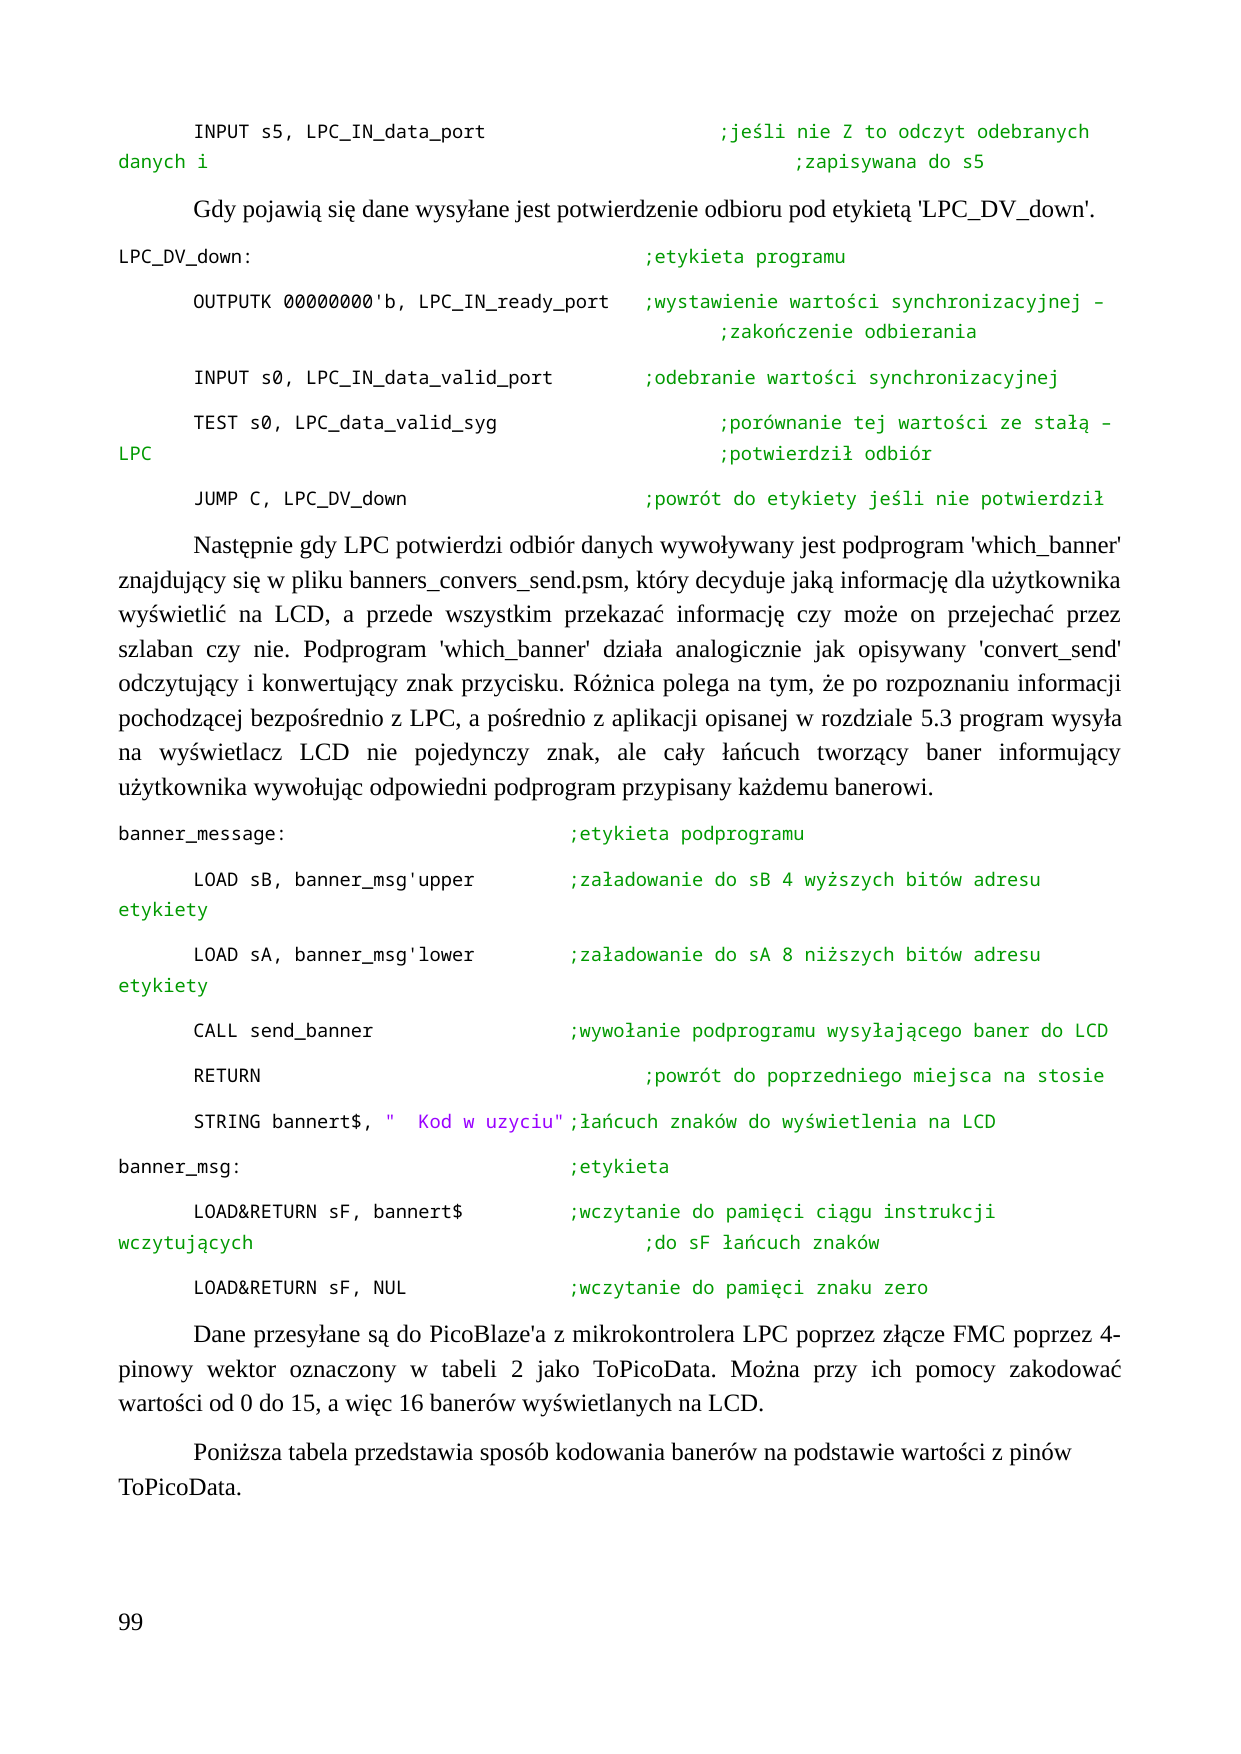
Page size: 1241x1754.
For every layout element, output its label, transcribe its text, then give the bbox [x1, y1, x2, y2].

text LOAD sB, banner_msg'upper ;załadowanie do sB 4 wyższych bitów adresu etykiety [118, 866, 1122, 922]
text LPC_DV_down: ;etykieta programu [118, 243, 1122, 268]
text CALL send_banner ;wywołanie podprogramu wysyłającego baner do LCD [118, 1018, 1122, 1043]
text STRING bannert$, " Kod w uzyciu" ;łańcuch znaków do wyświetlenia na LCD [118, 1108, 1122, 1133]
text JUMP C, LPC_DV_down ;powrót do etykiety jeśli nie potwierdził [118, 485, 1122, 511]
text LOAD sA, banner_msg'lower ;załadowanie do sA 8 niższych bitów adresu etykiety [118, 942, 1122, 998]
text Następnie gdy LPC potwierdzi odbiór danych wywoływany jest podprogram 'which_banner' znajdujący się w pliku banners_convers_send.psm, który decyduje jaką informację dla użytkownika wyświetlić na LCD, a przede wszystkim przekazać informację czy może on przejechać przez szlaban czy nie. Podprogram 'which_banner' działa analogicznie jak opisywany 'convert_send' odczytujący i konwertujący znak przycisku. Różnica polega na tym, że po rozpoznaniu informacji pochodzącej bezpośrednio z LPC, a pośrednio z aplikacji opisanej w rozdziale 5.3 program wysyła na wyświetlacz LCD nie pojedynczy znak, ale cały łańcuch tworzący baner informujący użytkownika wywołując odpowiedni podprogram przypisany każdemu banerowi. [118, 530, 1122, 800]
text Dane przesyłane są do PicoBlaze'a z mikrokontrolera LPC poprzez złącze FMC poprzez 4-pinowy wektor oznaczony w tabeli 2 jako ToPicoData. Można przy ich pomocy zakodować wartości od 0 do 15, a więc 16 banerów wyświetlanych na LCD. [118, 1319, 1122, 1417]
text RETURN ;powrót do poprzedniego miejsca na stosie [118, 1063, 1122, 1088]
text INPUT s5, LPC_IN_data_port ;jeśli nie Z to odczyt odebranych danych i ;zapisywana do s5 [118, 118, 1122, 174]
text LOAD&RETURN sF, bannert$ ;wczytanie do pamięci ciągu instrukcji wczytujących ;do sF łańcuch znaków [118, 1198, 1122, 1254]
text banner_msg: ;etykieta [118, 1153, 1122, 1179]
text OUTPUTK 00000000'b, LPC_IN_ready_port ;wystawienie wartości synchronizacyjnej – ;zakończenie odbierania [118, 288, 1122, 344]
text INPUT s0, LPC_IN_data_valid_port ;odebranie wartości synchronizacyjnej [118, 364, 1122, 389]
text TEST s0, LPC_data_valid_syg ;porównanie tej wartości ze stałą – LPC ;potwierdził odbiór [118, 409, 1122, 465]
text Gdy pojawią się dane wysyłane jest potwierdzenie odbioru pod etykietą 'LPC_DV_down'. [118, 194, 1122, 223]
text Poniższa tabela przedstawia sposób kodowania banerów na podstawie wartości z pinów ToPicoData. [118, 1437, 1122, 1501]
text LOAD&RETURN sF, NUL ;wczytanie do pamięci znaku zero [118, 1274, 1122, 1300]
text banner_message: ;etykieta podprogramu [118, 821, 1122, 846]
